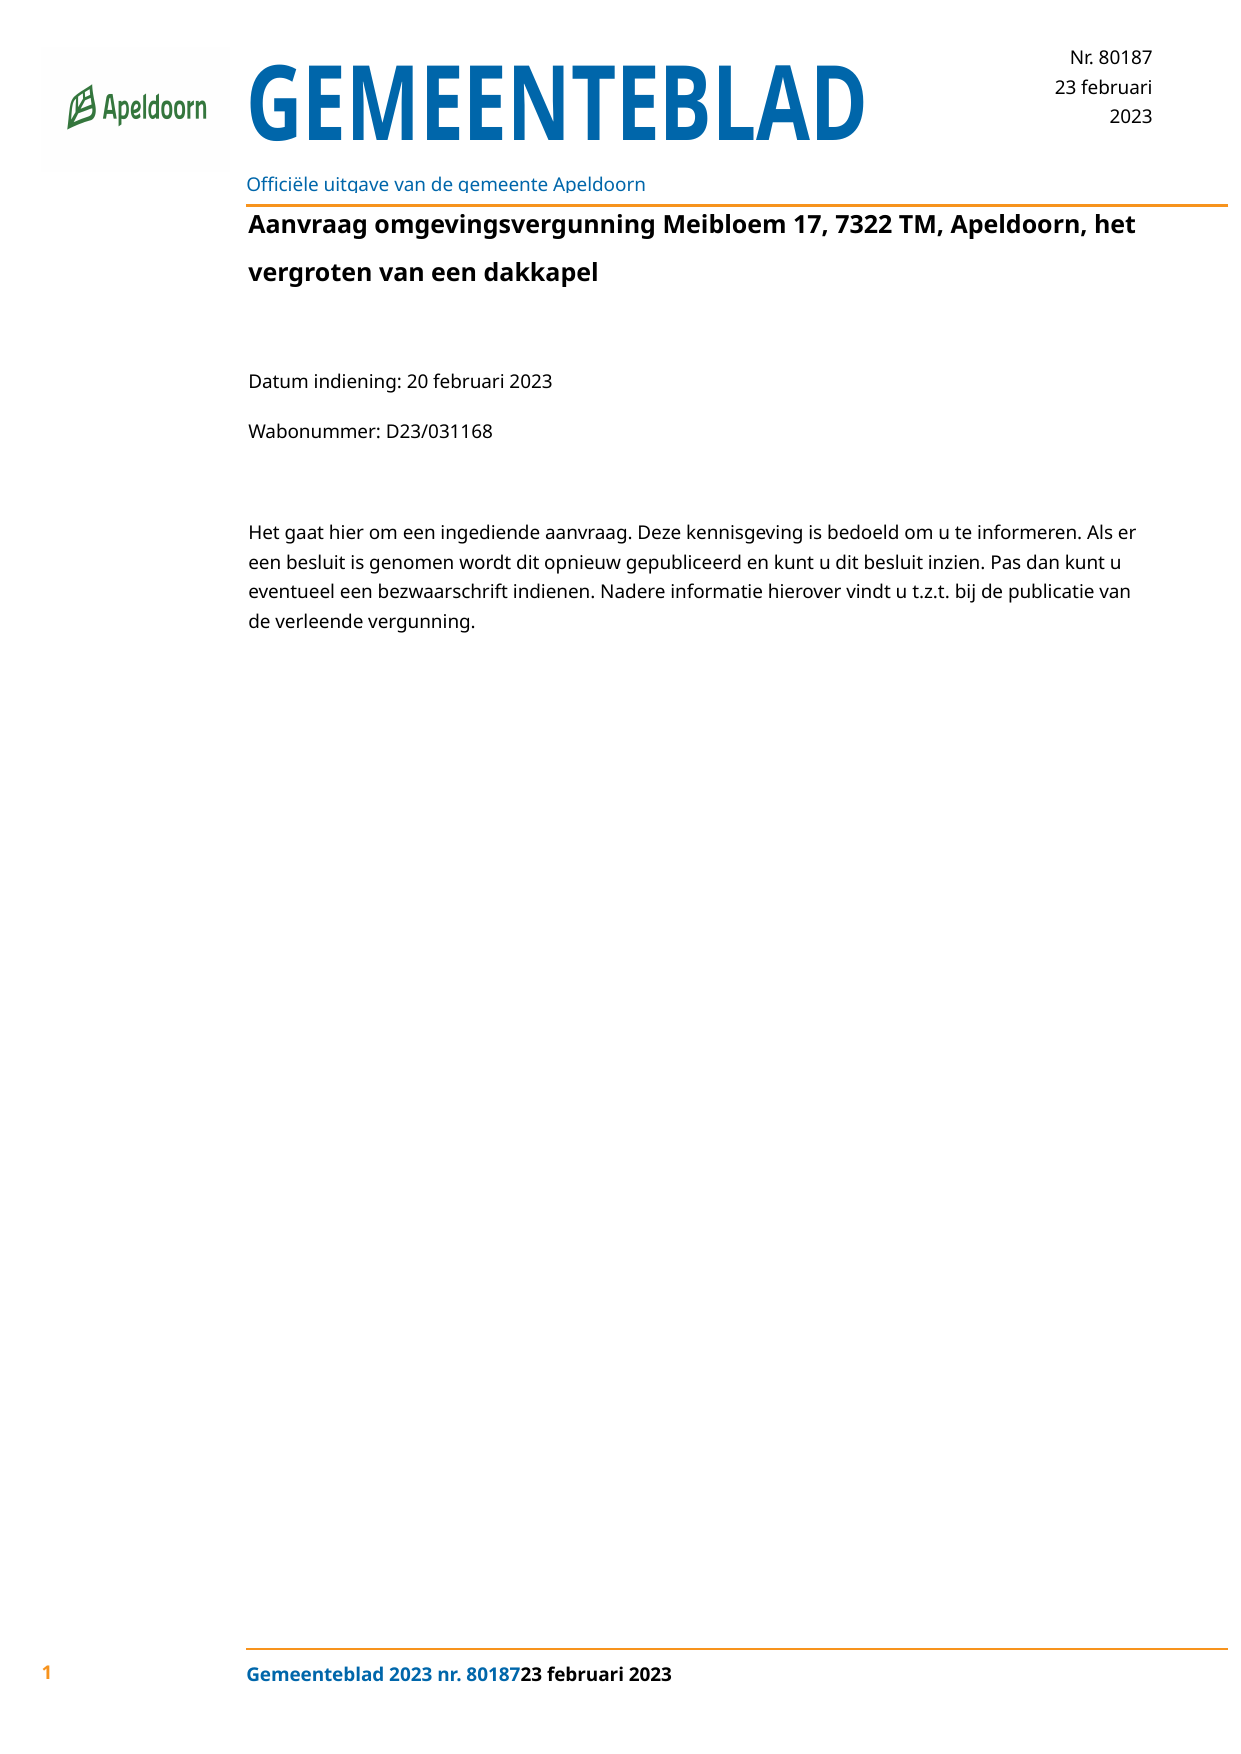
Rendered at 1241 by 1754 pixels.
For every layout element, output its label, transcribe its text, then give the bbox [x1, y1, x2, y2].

text Het gaat hier om een ingediende aanvraag. Deze kennisgeving is bedoeld om u te informeren. Als er een besluit is genomen wordt dit opnieuw gepubliceerd en kunt u dit besluit inzien. Pas dan kunt u eventueel een bezwaarschrift indienen. Nadere informatie hierover vindt u t.z.t. bij de publicatie van de verleende vergunning. [248, 519, 1152, 634]
text Datum indiening: 20 februari 2023 [248, 368, 1152, 394]
text Wabonummer: D23/031168 [248, 419, 1152, 444]
picture [41, 47, 231, 172]
text Aanvraag omgevingsvergunning Meibloem 17, 7322 TM, Apeldoorn, het vergroten van een dakkapel [248, 207, 1152, 288]
